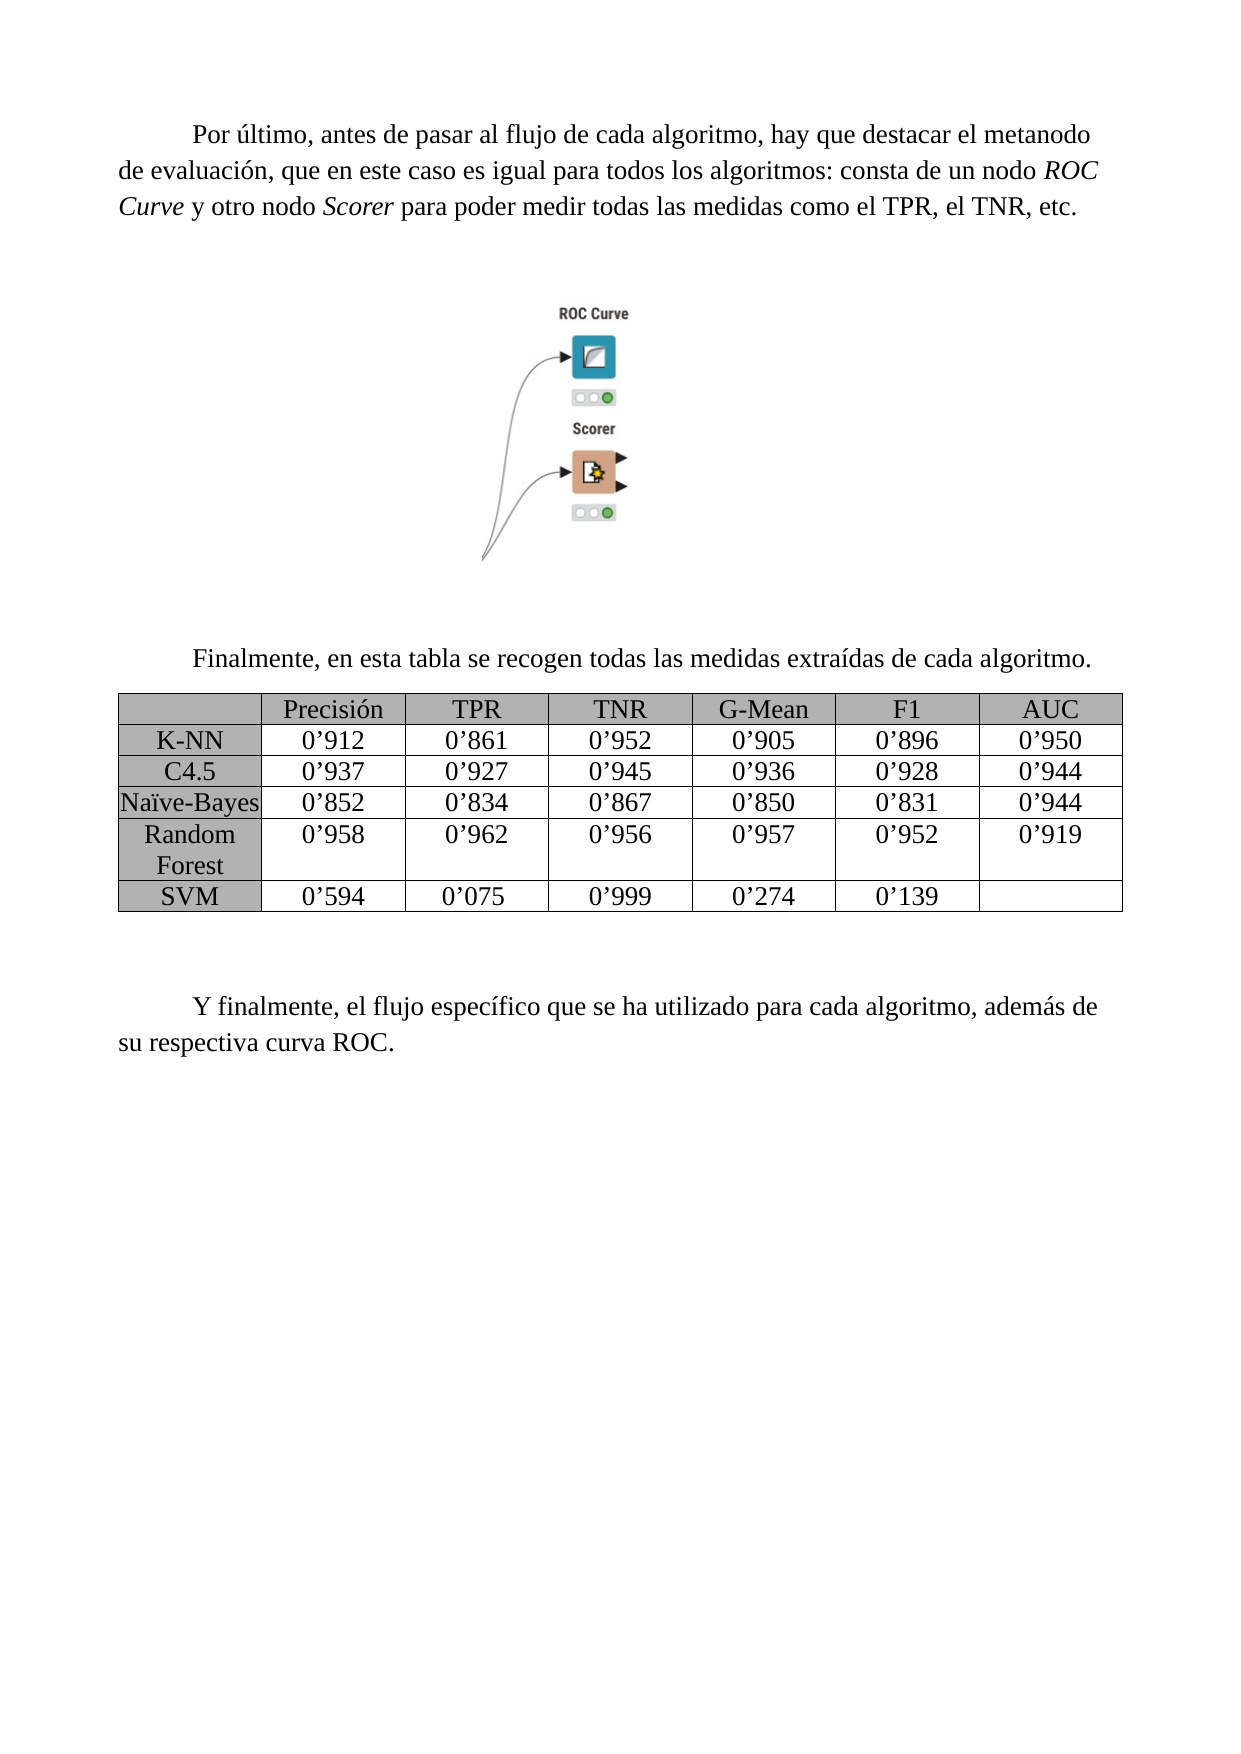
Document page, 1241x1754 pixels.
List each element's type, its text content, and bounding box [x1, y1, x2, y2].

table_header AUC [980, 694, 1122, 724]
table_cell 0’999 [549, 881, 692, 911]
table_cell 0’867 [549, 787, 692, 818]
table_cell SVM [119, 881, 261, 911]
table_cell 0’928 [836, 756, 979, 786]
table_cell 0’834 [406, 787, 548, 818]
table_cell 0’274 [693, 881, 835, 911]
text Finalmente, en esta tabla se recogen todas las medidas extraídas de cada algoritmo. [118, 642, 1122, 673]
table_cell 0’927 [406, 756, 548, 786]
table_cell [980, 881, 1122, 911]
table_header F1 [836, 694, 979, 724]
table_cell 0’896 [836, 725, 979, 755]
table_cell 0’944 [980, 756, 1122, 786]
table_cell Random Forest [119, 819, 261, 880]
picture [481, 252, 741, 591]
table_cell 0’937 [262, 756, 405, 786]
table_cell 0’912 [262, 725, 405, 755]
table_cell 0’958 [262, 819, 405, 880]
table_header [119, 694, 261, 724]
table_cell 0’950 [980, 725, 1122, 755]
table_header Precisión [262, 694, 405, 724]
table_cell 0’594 [262, 881, 405, 911]
table_cell 0’962 [406, 819, 548, 880]
table_cell 0’831 [836, 787, 979, 818]
table_header TNR [549, 694, 692, 724]
table_cell Naïve-Bayes [119, 787, 261, 818]
table_cell 0’139 [836, 881, 979, 911]
table_header TPR [406, 694, 548, 724]
table_cell 0’957 [693, 819, 835, 880]
table_cell 0’945 [549, 756, 692, 786]
table_cell 0’952 [549, 725, 692, 755]
table_cell 0’852 [262, 787, 405, 818]
table_cell K-NN [119, 725, 261, 755]
table_header G-Mean [693, 694, 835, 724]
table_cell 0’952 [836, 819, 979, 880]
table_cell 0’905 [693, 725, 835, 755]
table_cell 0’944 [980, 787, 1122, 818]
table_cell 0’850 [693, 787, 835, 818]
table_cell 0’861 [406, 725, 548, 755]
table_cell 0’075 [406, 881, 548, 911]
table_cell 0’956 [549, 819, 692, 880]
table_cell 0’936 [693, 756, 835, 786]
text Por último, antes de pasar al flujo de cada algoritmo, hay que destacar el metanodo de evaluación, que en este caso es igual para todos los algoritmos: consta de un nodo ROC Curve y otro nodo Scorer para poder medir todas las medidas como el TPR, el TNR, etc. [118, 118, 1122, 221]
text Y finalmente, el flujo específico que se ha utilizado para cada algoritmo, además de su respectiva curva ROC. [118, 990, 1122, 1057]
table_cell C4.5 [119, 756, 261, 786]
table_cell 0’919 [980, 819, 1122, 880]
